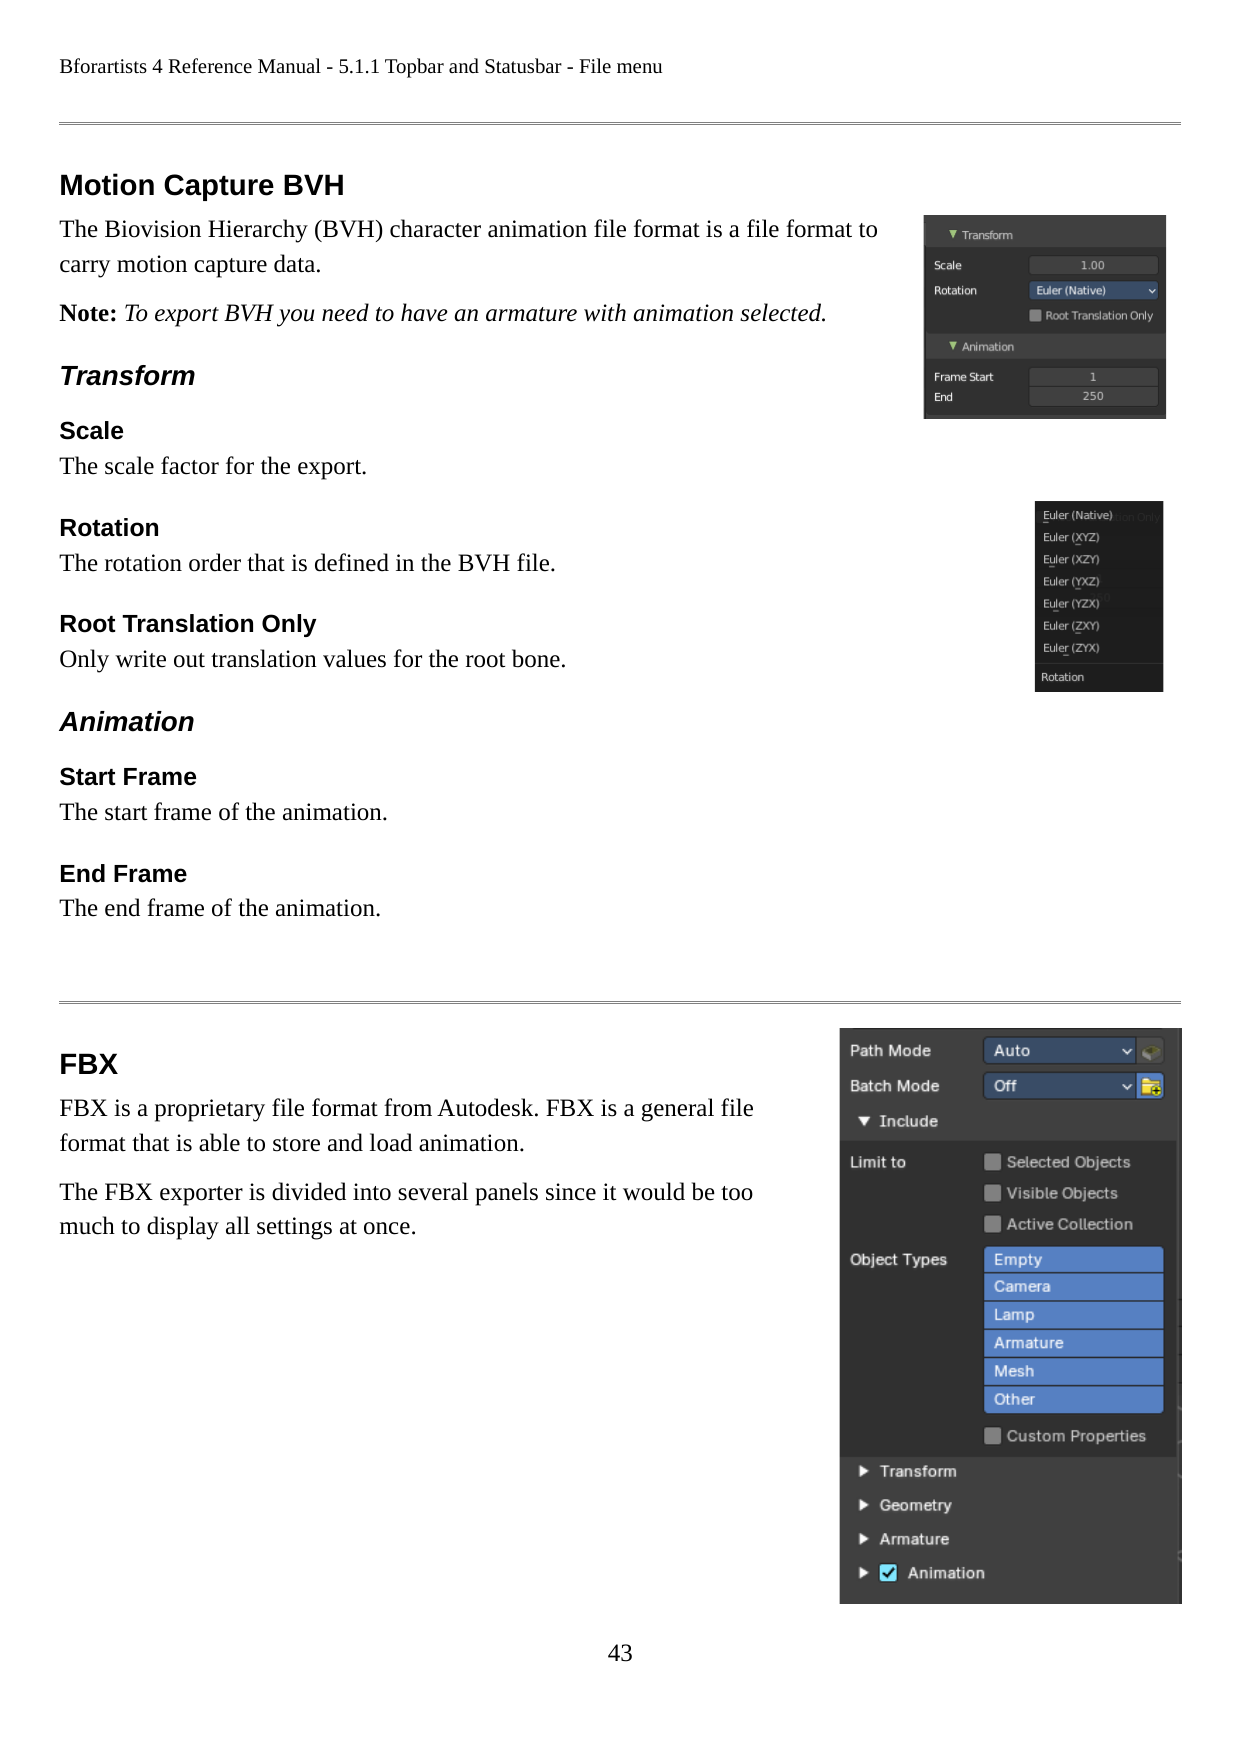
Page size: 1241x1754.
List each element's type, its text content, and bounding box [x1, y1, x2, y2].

text The Biovision Hierarchy (BVH) character animation file format is a file format to carry motion capture data. [59, 214, 1181, 278]
subtitle Start Frame [59, 762, 1181, 791]
text The end frame of the animation. [59, 893, 1181, 922]
text The FBX exporter is divided into several panels since it would be too much to display all settings at once. [59, 1177, 839, 1240]
subtitle End Frame [59, 859, 1181, 887]
subtitle Scale [59, 416, 1181, 445]
subtitle [1164, 609, 1181, 638]
text The start frame of the animation. [59, 797, 1181, 826]
subtitle Rotation [59, 513, 1034, 541]
subtitle [1167, 359, 1181, 391]
picture [839, 1028, 1182, 1604]
subtitle FBX [59, 1047, 839, 1081]
subtitle [1164, 513, 1181, 541]
text Note: To export BVH you need to have an armature with animation selected. [59, 298, 923, 327]
text The scale factor for the export. [59, 451, 1181, 480]
subtitle Transform [59, 359, 923, 391]
picture [1034, 501, 1164, 692]
subtitle Motion Capture BVH [59, 168, 1181, 202]
subtitle Root Translation Only [59, 609, 1034, 638]
subtitle Animation [59, 706, 1181, 737]
text The rotation order that is defined in the BVH file. [59, 548, 1034, 576]
picture [923, 215, 1167, 419]
text FBX is a proprietary file format from Autodesk. FBX is a general file format that is able to store and load animation. [59, 1093, 839, 1157]
text Only write out translation values for the root bone. [59, 644, 1034, 673]
